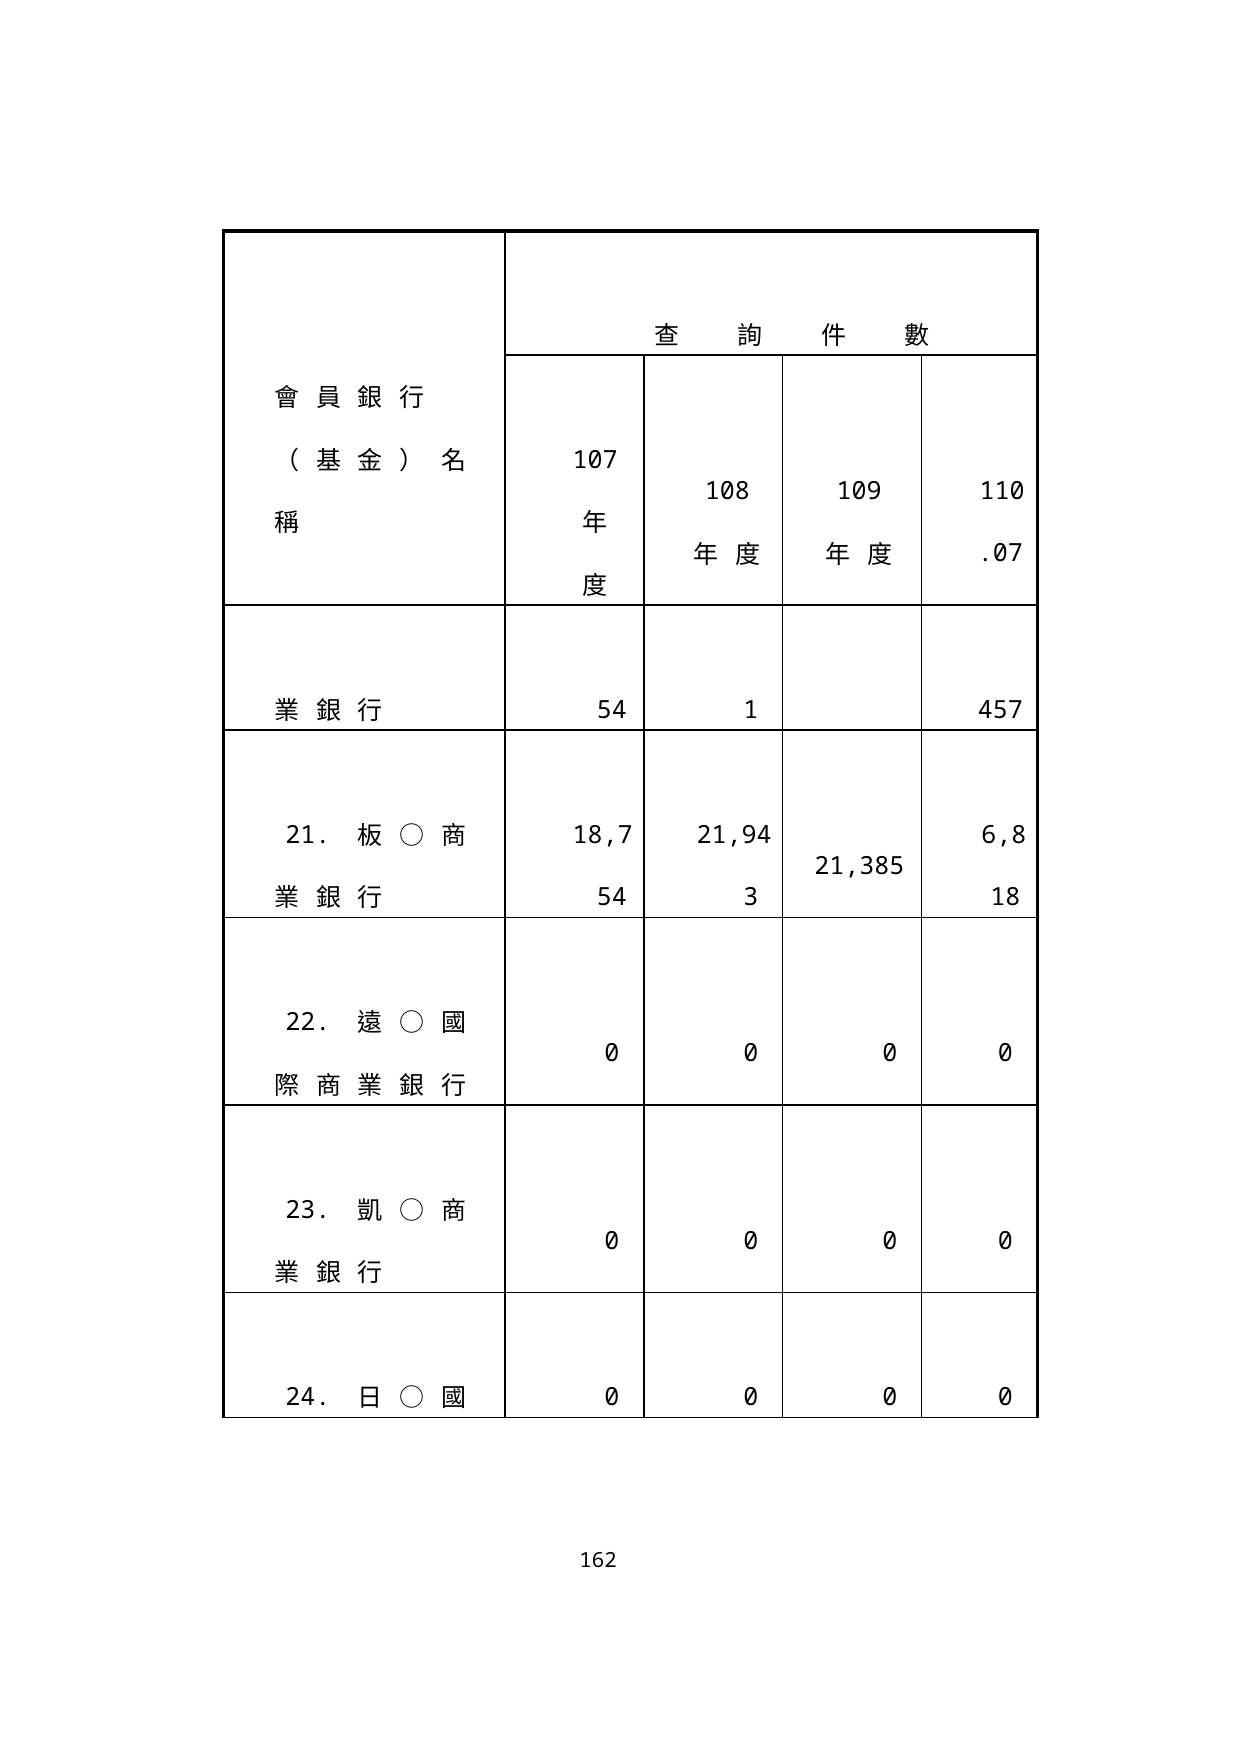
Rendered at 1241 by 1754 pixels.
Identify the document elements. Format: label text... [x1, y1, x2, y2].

table_cell [783, 606, 921, 729]
table_cell 0 [783, 918, 921, 1104]
table_cell 457 [922, 606, 1036, 729]
table_cell 109年度 [783, 356, 921, 604]
table_cell 1 [645, 606, 782, 729]
table_cell 0 [645, 918, 782, 1104]
table_cell 54 [506, 606, 643, 729]
table_cell 0 [506, 1293, 643, 1417]
table_cell 0 [506, 918, 643, 1104]
table_cell 0 [922, 918, 1036, 1104]
table_cell 107年度 [506, 356, 643, 604]
table_cell 0 [922, 1293, 1036, 1417]
table_cell 業銀行 [225, 606, 504, 729]
table_cell 0 [506, 1106, 643, 1292]
table_cell 6,818 [922, 731, 1036, 917]
table_header 查 詢 件 數 [506, 233, 1036, 354]
table_cell 0 [645, 1106, 782, 1292]
table_cell 110.07 [922, 356, 1036, 604]
table_cell 21,943 [645, 731, 782, 917]
table_cell 22.遠○國際商業銀行 [225, 918, 504, 1104]
table_cell 24.日○國 [225, 1293, 504, 1417]
table_cell 21,385 [783, 731, 921, 917]
table_cell 21.板○商業銀行 [225, 731, 504, 917]
table_cell 23.凱○商業銀行 [225, 1106, 504, 1292]
table_header 會員銀行（基金）名稱 [225, 233, 504, 604]
table_cell 108年度 [645, 356, 782, 604]
table_cell 0 [645, 1293, 782, 1417]
table_cell 0 [783, 1106, 921, 1292]
table_cell 18,754 [506, 731, 643, 917]
table_cell 0 [922, 1106, 1036, 1292]
table_cell 0 [783, 1293, 921, 1417]
